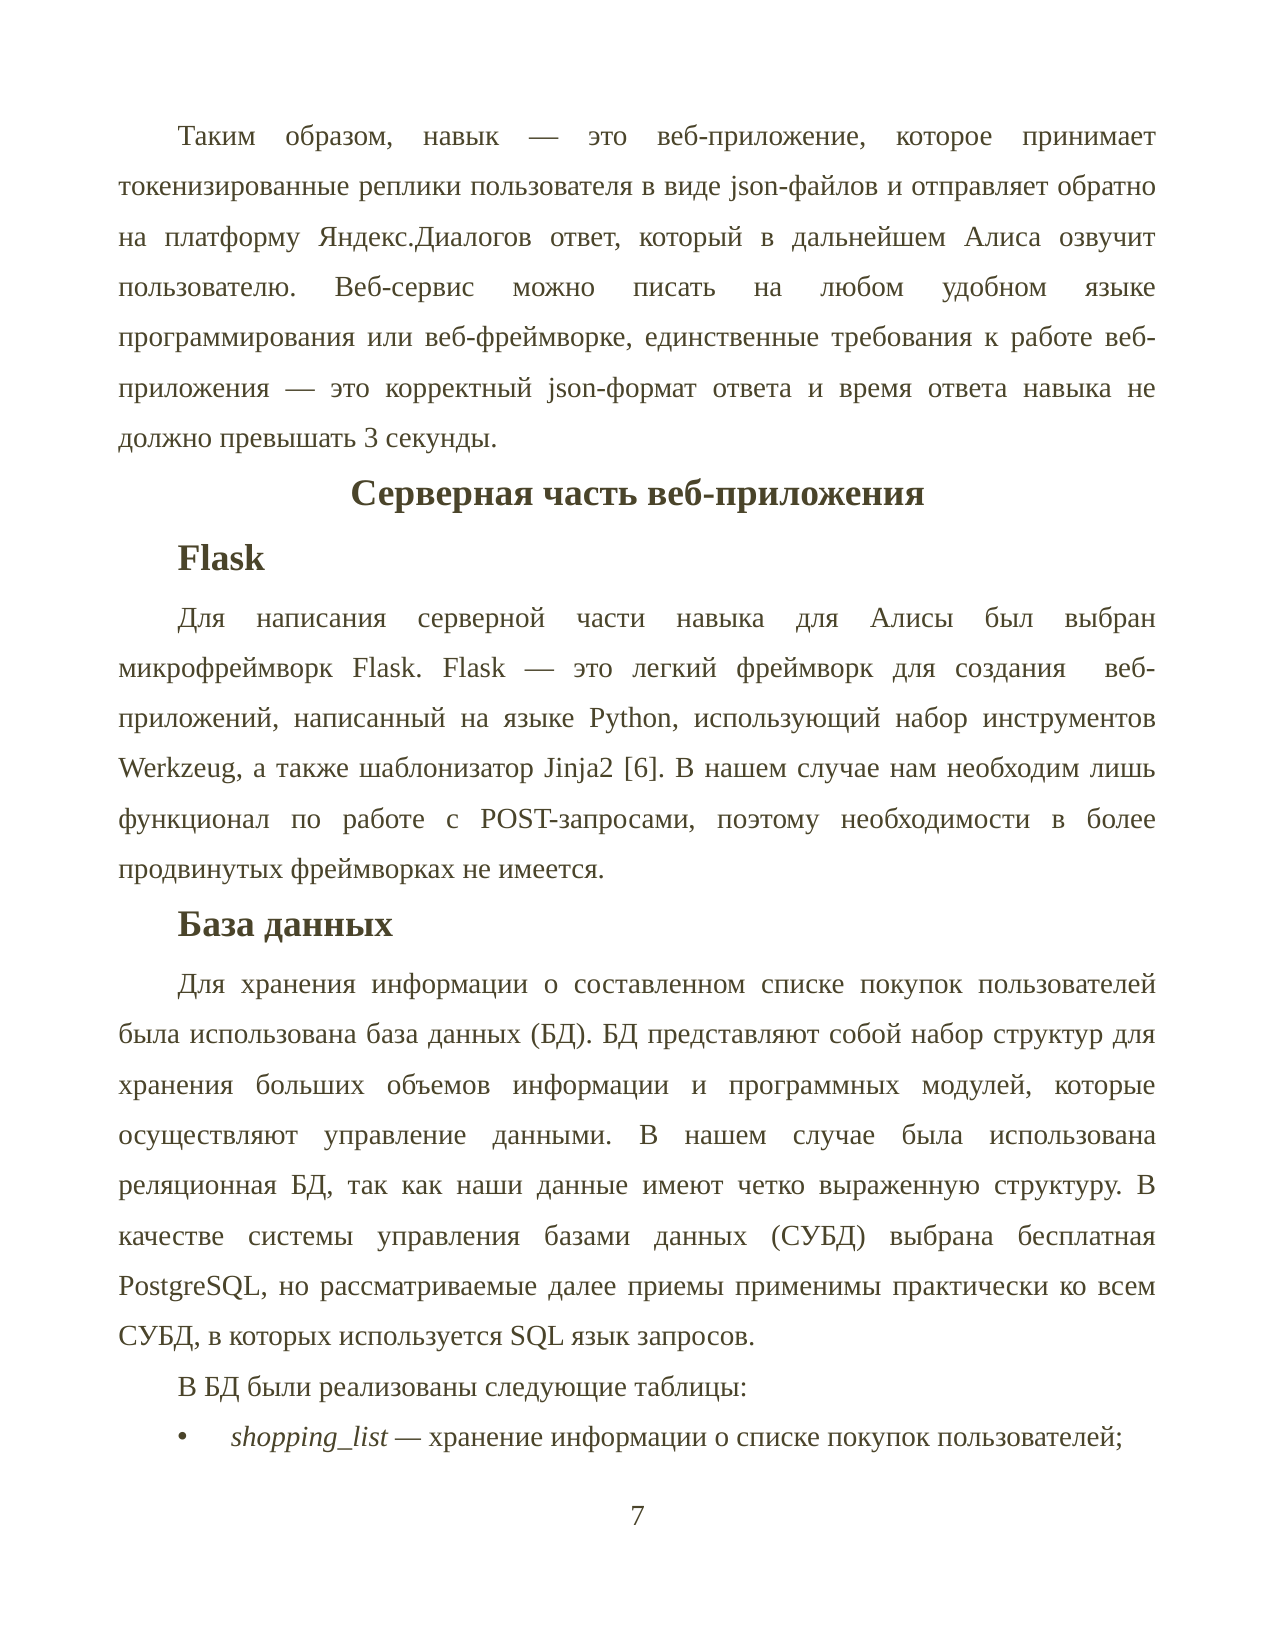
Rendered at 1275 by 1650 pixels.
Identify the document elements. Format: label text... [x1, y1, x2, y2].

subtitle База данных [118, 902, 1157, 945]
subtitle Серверная часть веб-приложения [118, 470, 1157, 513]
subtitle Flask [177, 535, 1157, 578]
text Для хранения информации о составленном списке покупок пользователей была использована база данных (БД). БД представляют собой набор структур для хранения больших объемов информации и программных модулей, которые осуществляют управление данными. В нашем случае была использована реляционная БД, так как наши данные имеют четко выраженную структуру. В качестве системы управления базами данных (СУБД) выбрана бесплатная PostgreSQL, но рассматриваемые далее приемы применимы практически ко всем СУБД, в которых используется SQL язык запросов. [118, 966, 1157, 1352]
list shopping_list — хранение информации о списке покупок пользователей; [177, 1419, 1157, 1453]
text В БД были реализованы следующие таблицы: [118, 1369, 1157, 1402]
text Таким образом, навык — это веб-приложение, которое принимает токенизированные реплики пользователя в виде json-файлов и отправляет обратно на платформу Яндекс.Диалогов ответ, который в дальнейшем Алиса озвучит пользователю. Веб-сервис можно писать на любом удобном языке программирования или веб-фреймворке, единственные требования к работе веб-приложения — это корректный json-формат ответа и время ответа навыка не должно превышать 3 секунды. [118, 118, 1157, 453]
text Для написания серверной части навыка для Алисы был выбран микрофреймворк Flask. Flask — это легкий фреймворк для создания веб-приложений, написанный на языке Python, использующий набор инструментов Werkzeug, а также шаблонизатор Jinja2 [6]. В нашем случае нам необходим лишь функционал по работе с POST-запросами, поэтому необходимости в более продвинутых фреймворках не имеется. [118, 600, 1157, 885]
